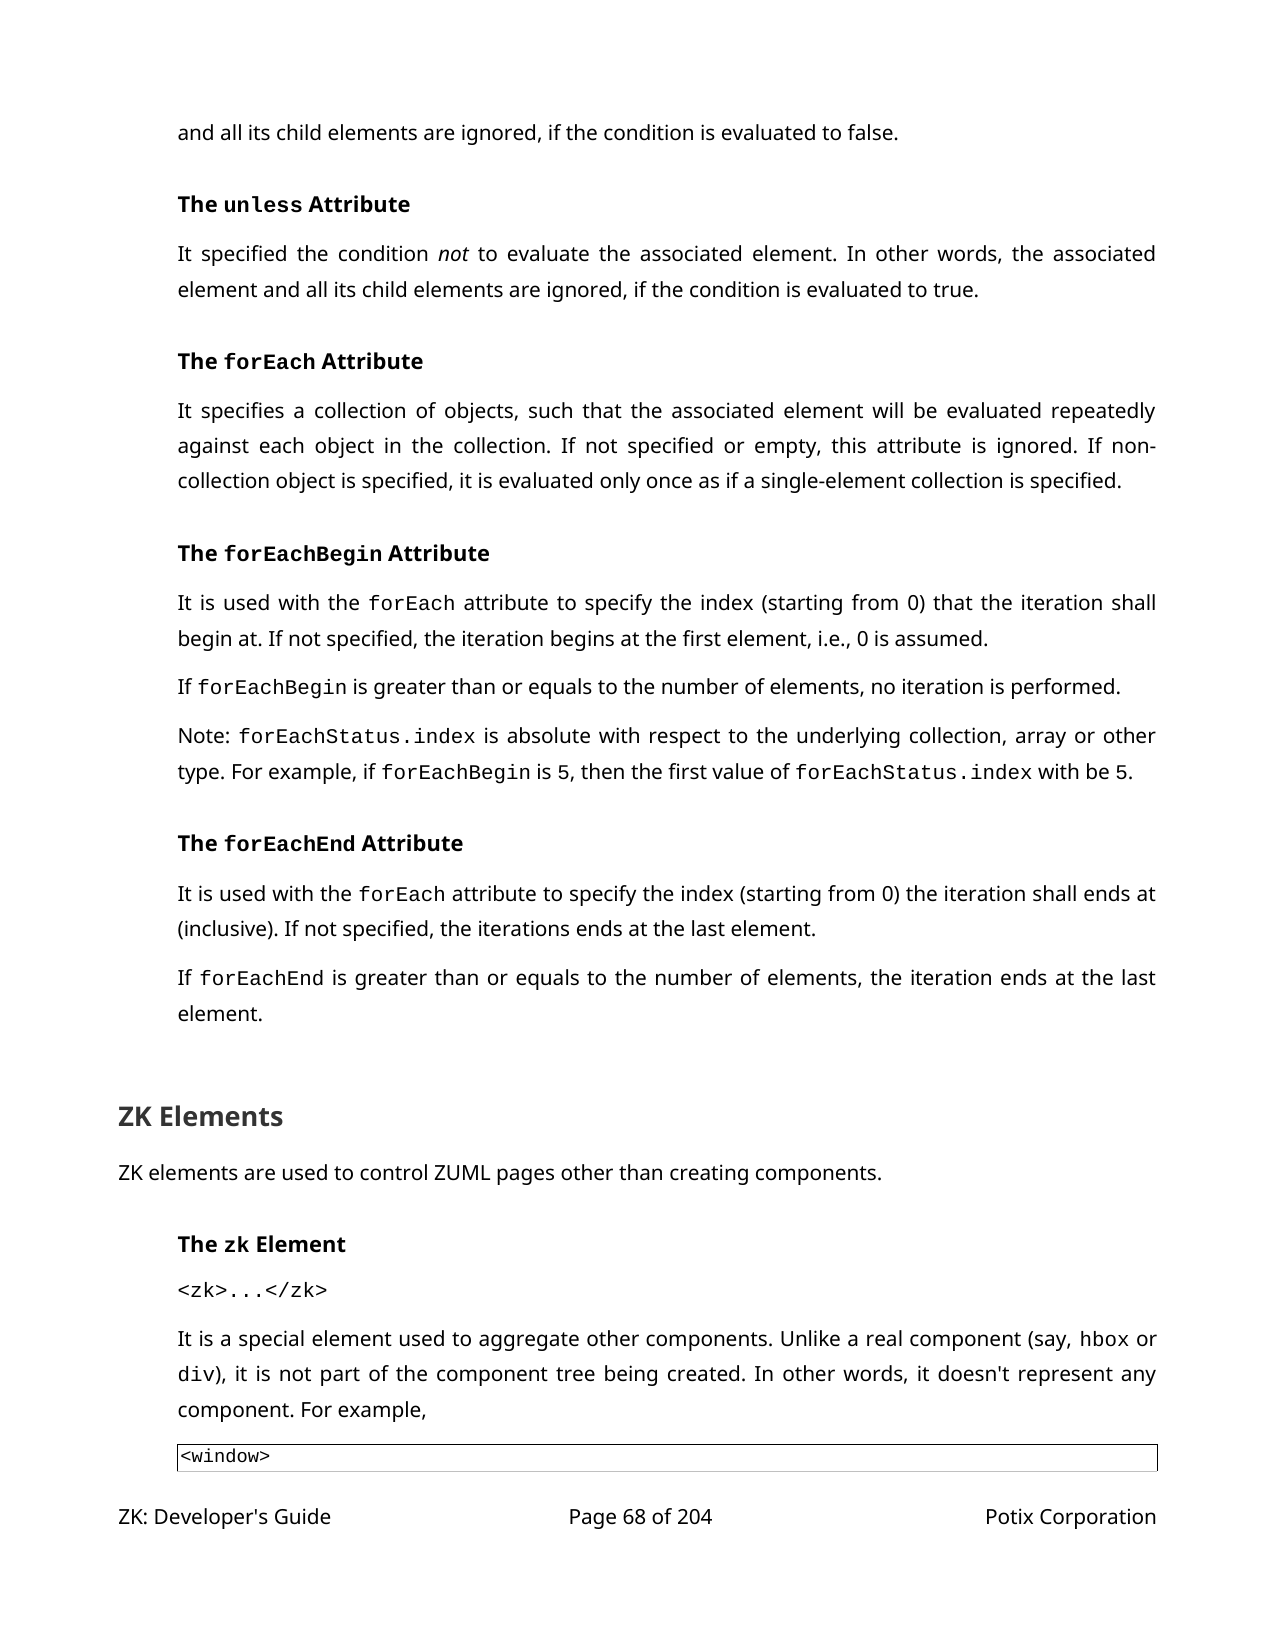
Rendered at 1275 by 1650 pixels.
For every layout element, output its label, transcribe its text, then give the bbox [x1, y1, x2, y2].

text and all its child elements are ignored, if the condition is evaluated to false. [177, 118, 1157, 146]
subtitle The forEachBegin Attribute [177, 537, 1157, 567]
text It is used with the forEach attribute to specify the index (starting from 0) that the iteration shall begin at. If not specified, the iteration begins at the first element, i.e., 0 is assumed. [177, 588, 1157, 652]
text Note: forEachStatus.index is absolute with respect to the underlying collection, array or other type. For example, if forEachBegin is 5, then the first value of forEachStatus.index with be 5. [177, 722, 1157, 786]
subtitle The zk Element [177, 1229, 1157, 1259]
subtitle The forEach Attribute [177, 346, 1157, 376]
text ZK elements are used to control ZUML pages other than creating components. [118, 1158, 1157, 1187]
text It is a special element used to aggregate other components. Unlike a real component (say, hbox or div), it is not part of the component tree being created. In other words, it doesn't represent any component. For example, [177, 1324, 1157, 1423]
text <zk>...</zk> [177, 1280, 1157, 1303]
text It is used with the forEach attribute to specify the index (starting from 0) the iteration shall ends at (inclusive). If not specified, the iterations ends at the last element. [177, 879, 1157, 943]
subtitle ZK Elements [118, 1098, 1157, 1135]
text <window> [178, 1445, 1157, 1471]
subtitle The forEachEnd Attribute [177, 828, 1157, 858]
subtitle The unless Attribute [177, 189, 1157, 219]
text If forEachBegin is greater than or equals to the number of elements, no iteration is performed. [177, 672, 1157, 701]
text It specifies a collection of objects, such that the associated element will be evaluated repeatedly against each object in the collection. If not specified or empty, this attribute is ignored. If non-collection object is specified, it is evaluated only once as if a single-element collection is specified. [177, 396, 1157, 495]
text It specified the condition not to evaluate the associated element. In other words, the associated element and all its child elements are ignored, if the condition is evaluated to true. [177, 239, 1157, 303]
text If forEachEnd is greater than or equals to the number of elements, the iteration ends at the last element. [177, 963, 1157, 1027]
